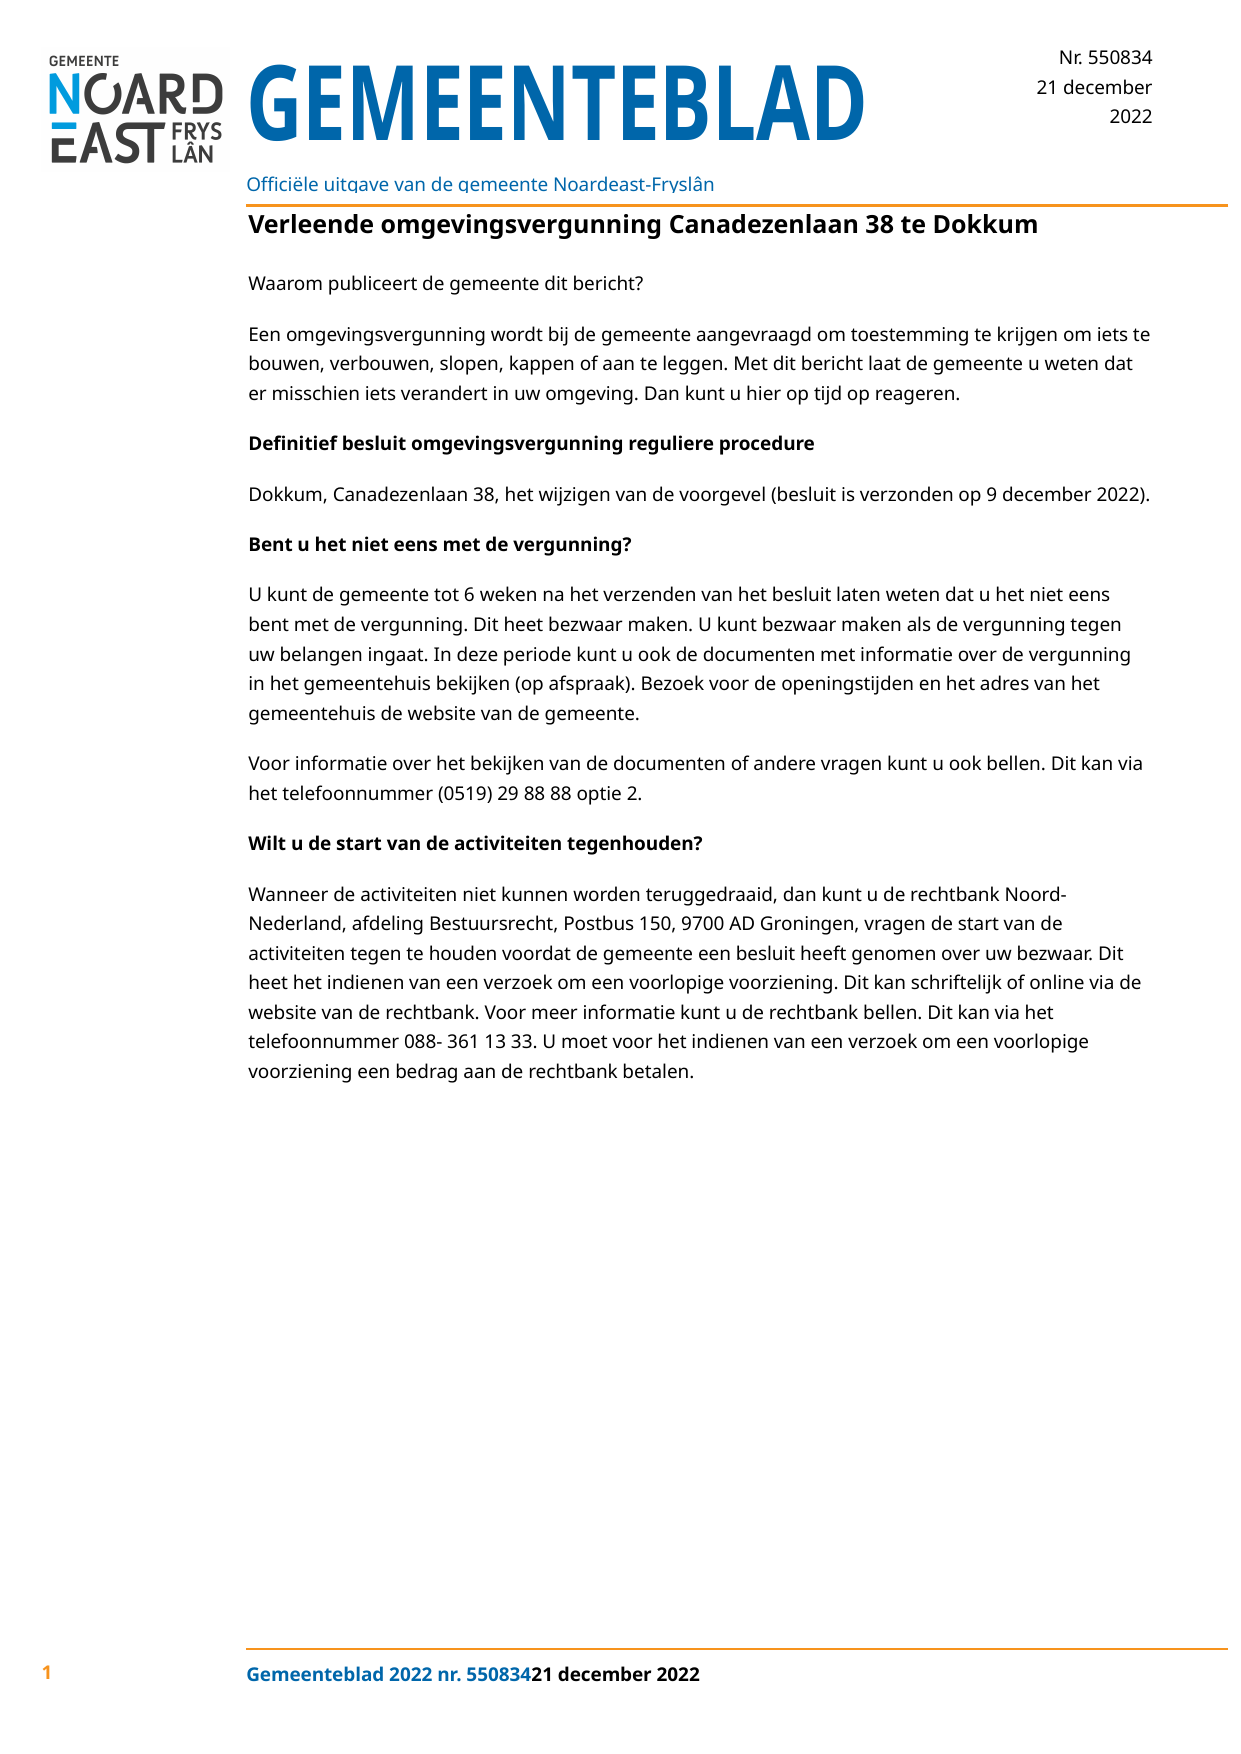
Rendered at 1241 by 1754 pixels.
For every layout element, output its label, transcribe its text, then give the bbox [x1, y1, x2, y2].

text Een omgevingsvergunning wordt bij de gemeente aangevraagd om toestemming te krijgen om iets te bouwen, verbouwen, slopen, kappen of aan te leggen. Met dit bericht laat de gemeente u weten dat er misschien iets verandert in uw omgeving. Dan kunt u hier op tijd op reageren. [248, 321, 1152, 406]
text Waarom publiceert de gemeente dit bericht? [248, 270, 1152, 296]
text Wanneer de activiteiten niet kunnen worden teruggedraaid, dan kunt u de rechtbank Noord-Nederland, afdeling Bestuursrecht, Postbus 150, 9700 AD Groningen, vragen de start van de activiteiten tegen te houden voordat de gemeente een besluit heeft genomen over uw bezwaar. Dit heet het indienen van een verzoek om een voorlopige voorziening. Dit kan schriftelijk of online via de website van de rechtbank. Voor meer informatie kunt u de rechtbank bellen. Dit kan via het telefoonnummer 088- 361 13 33. U moet voor het indienen van een verzoek om een voorlopige voorziening een bedrag aan de rechtbank betalen. [248, 881, 1152, 1084]
text Voor informatie over het bekijken van de documenten of andere vragen kunt u ook bellen. Dit kan via het telefoonnummer (0519) 29 88 88 optie 2. [248, 750, 1152, 806]
text Bent u het niet eens met de vergunning? [248, 531, 1152, 557]
text Definitief besluit omgevingsvergunning reguliere procedure [248, 430, 1152, 456]
text Verleende omgevingsvergunning Canadezenlaan 38 te Dokkum [248, 207, 1152, 241]
text Wilt u de start van de activiteiten tegenhouden? [248, 830, 1152, 856]
text Dokkum, Canadezenlaan 38, het wijzigen van de voorgevel (besluit is verzonden op 9 december 2022). [248, 481, 1152, 506]
picture [41, 47, 231, 172]
text U kunt de gemeente tot 6 weken na het verzenden van het besluit laten weten dat u het niet eens bent met de vergunning. Dit heet bezwaar maken. U kunt bezwaar maken als de vergunning tegen uw belangen ingaat. In deze periode kunt u ook de documenten met informatie over de vergunning in het gemeentehuis bekijken (op afspraak). Bezoek voor de openingstijden en het adres van het gemeentehuis de website van de gemeente. [248, 582, 1152, 726]
